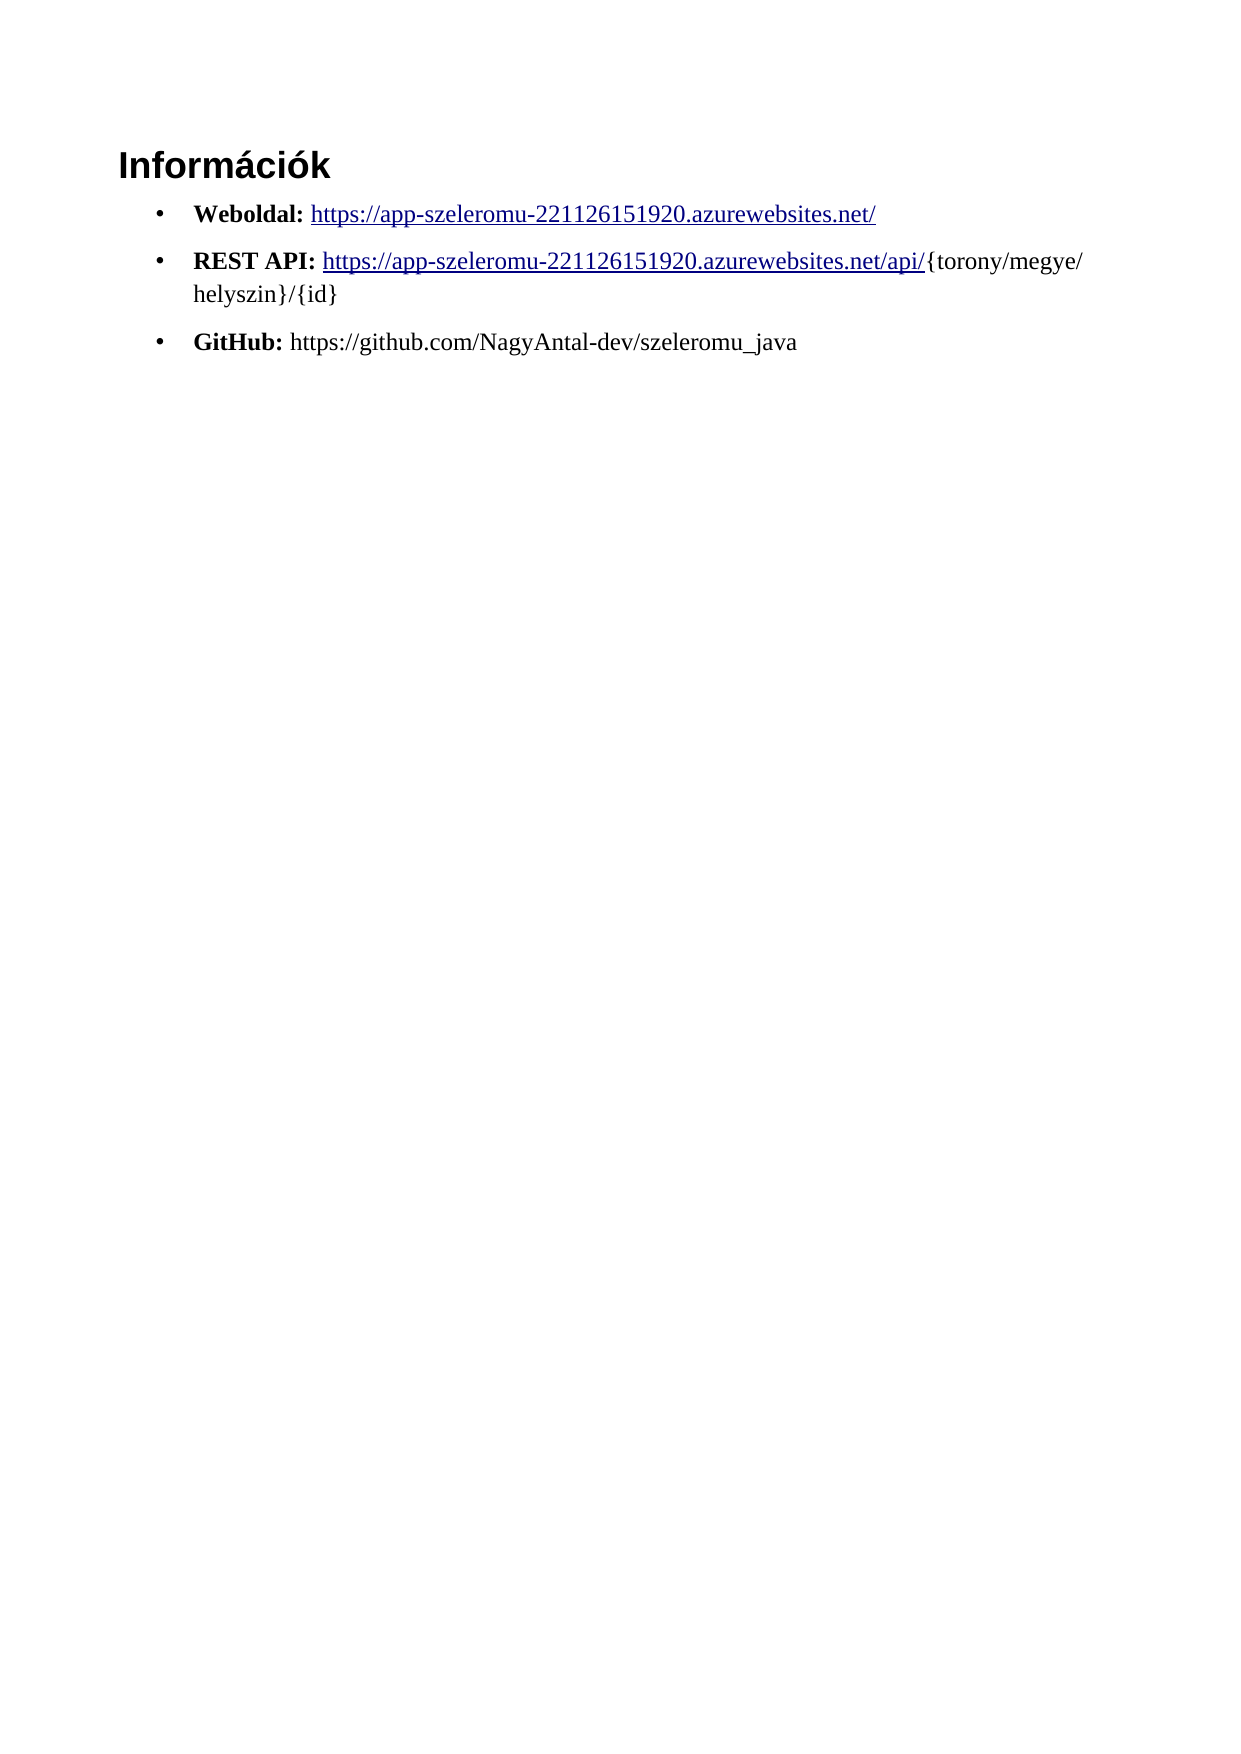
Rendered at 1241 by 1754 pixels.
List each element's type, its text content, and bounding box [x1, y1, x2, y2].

subtitle REST API: https://app-szeleromu-221126151920.azurewebsites.net/api/{torony/megye/helyszin}/{id} [156, 246, 1122, 308]
subtitle Weboldal: https://app-szeleromu-221126151920.azurewebsites.net/ [156, 199, 1122, 227]
subtitle GitHub: https://github.com/NagyAntal-dev/szeleromu_java [156, 327, 1122, 356]
subtitle Információk [118, 143, 1122, 186]
